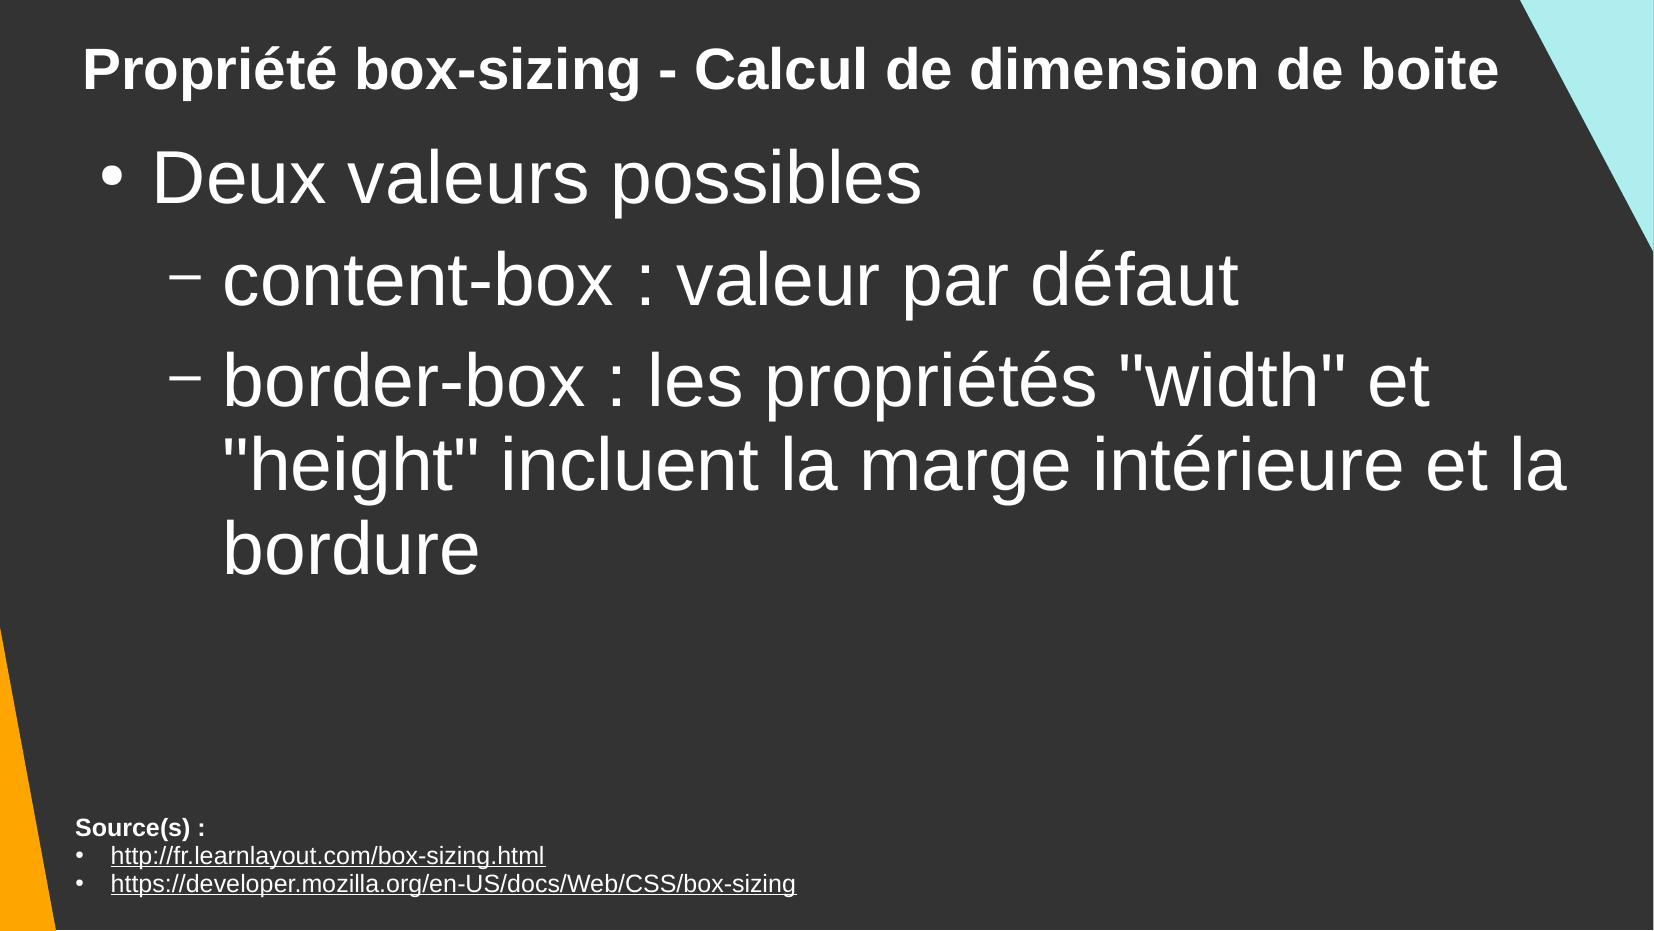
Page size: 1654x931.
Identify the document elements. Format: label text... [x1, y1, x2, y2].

list Deux valeurs possibles content-box : valeur par défaut border-box : les propriétés "width" et "height" incluent la marge intérieure et la bordure [80, 135, 1605, 762]
text_box Source(s) : http://fr.learnlayout.com/box-sizing.html https://developer.mozilla.org/en-US/docs/Web/CSS/box-sizing [60, 806, 1546, 906]
title Propriété box-sizing - Calcul de dimension de boite [82, 37, 1571, 107]
text_box [1520, 0, 1654, 254]
text_box [0, 627, 57, 931]
